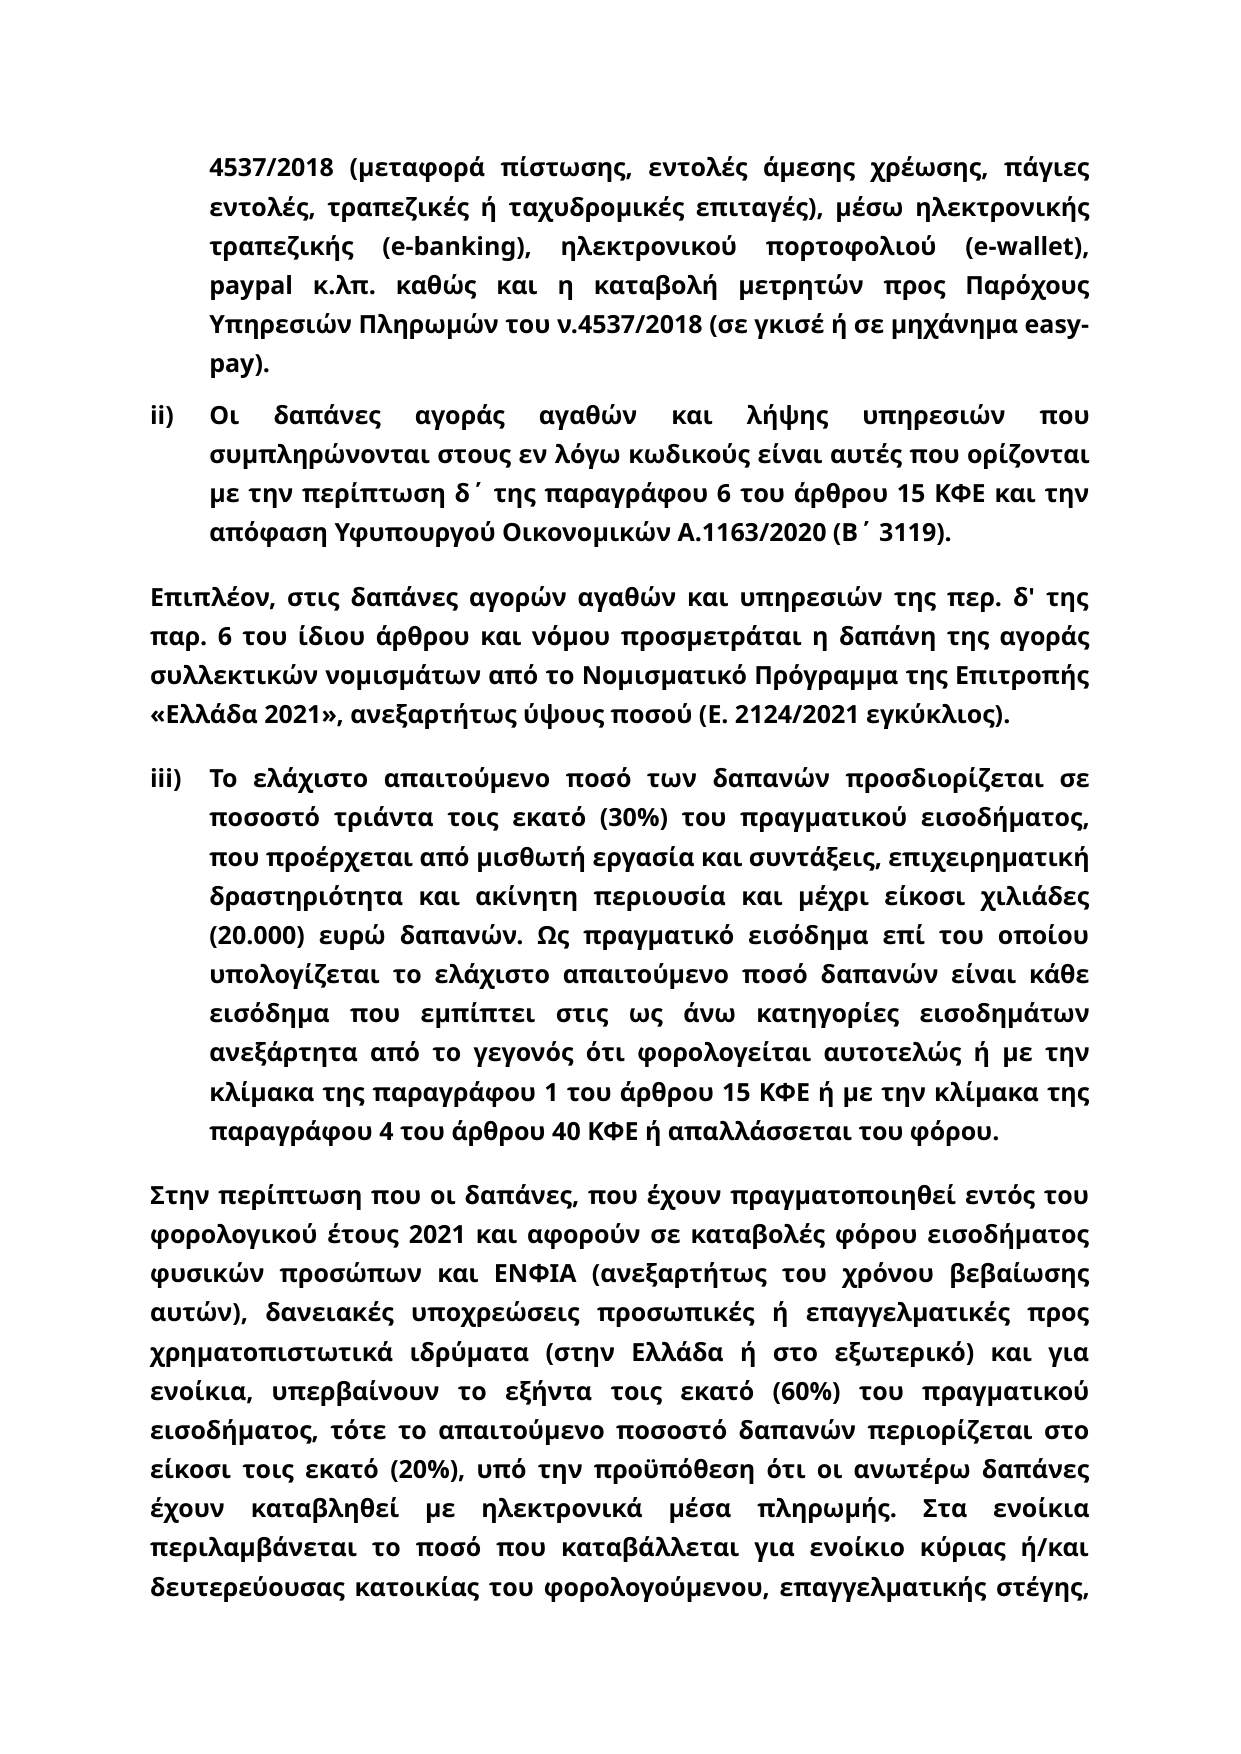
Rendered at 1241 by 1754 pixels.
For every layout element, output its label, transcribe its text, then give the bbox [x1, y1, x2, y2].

list ii) Οι δαπάνες αγοράς αγαθών και λήψης υπηρεσιών που συμπληρώνονται στους εν λόγω κωδικούς είναι αυτές που ορίζονται με την περίπτωση δ΄ της παραγράφου 6 του άρθρου 15 ΚΦΕ και την απόφαση Υφυπουργού Οικονομικών Α.1163/2020 (Β΄ 3119). [150, 397, 1090, 549]
list 4537/2018 (μεταφορά πίστωσης, εντολές άμεσης χρέωσης, πάγιες εντολές, τραπεζικές ή ταχυδρομικές επιταγές), μέσω ηλεκτρονικής τραπεζικής (e-banking), ηλεκτρονικού πορτοφολιού (e-wallet), paypal κ.λπ. καθώς και η καταβολή μετρητών προς Παρόχους Υπηρεσιών Πληρωμών του ν.4537/2018 (σε γκισέ ή σε μηχάνημα easy-pay). [150, 150, 1090, 380]
text Στην περίπτωση που οι δαπάνες, που έχουν πραγματοποιηθεί εντός του φορολογικού έτους 2021 και αφορούν σε καταβολές φόρου εισοδήματος φυσικών προσώπων και ΕΝΦΙΑ (ανεξαρτήτως του χρόνου βεβαίωσης αυτών), δανειακές υποχρεώσεις προσωπικές ή επαγγελματικές προς χρηματοπιστωτικά ιδρύματα (στην Ελλάδα ή στο εξωτερικό) και για ενοίκια, υπερβαίνουν το εξήντα τοις εκατό (60%) του πραγματικού εισοδήματος, τότε το απαιτούμενο ποσοστό δαπανών περιορίζεται στο είκοσι τοις εκατό (20%), υπό την προϋπόθεση ότι οι ανωτέρω δαπάνες έχουν καταβληθεί με ηλεκτρονικά μέσα πληρωμής. Στα ενοίκια περιλαμβάνεται το ποσό που καταβάλλεται για ενοίκιο κύριας ή/και δευτερεύουσας κατοικίας του φορολογούμενου, επαγγελματικής στέγης, [150, 1177, 1090, 1603]
list iii) Το ελάχιστο απαιτούμενο ποσό των δαπανών προσδιορίζεται σε ποσοστό τριάντα τοις εκατό (30%) του πραγματικού εισοδήματος, που προέρχεται από μισθωτή εργασία και συντάξεις, επιχειρηματική δραστηριότητα και ακίνητη περιουσία και μέχρι είκοσι χιλιάδες (20.000) ευρώ δαπανών. Ως πραγματικό εισόδημα επί του οποίου υπολογίζεται το ελάχιστο απαιτούμενο ποσό δαπανών είναι κάθε εισόδημα που εμπίπτει στις ως άνω κατηγορίες εισοδημάτων ανεξάρτητα από το γεγονός ότι φορολογείται αυτοτελώς ή με την κλίμακα της παραγράφου 1 του άρθρου 15 ΚΦΕ ή με την κλίμακα της παραγράφου 4 του άρθρου 40 ΚΦΕ ή απαλλάσσεται του φόρου. [150, 761, 1090, 1147]
text Επιπλέον, στις δαπάνες αγορών αγαθών και υπηρεσιών της περ. δ' της παρ. 6 του ίδιου άρθρου και νόμου προσμετράται η δαπάνη της αγοράς συλλεκτικών νομισμάτων από το Νομισματικό Πρόγραμμα της Επιτροπής «Ελλάδα 2021», ανεξαρτήτως ύψους ποσού (Ε. 2124/2021 εγκύκλιος). [150, 579, 1090, 731]
